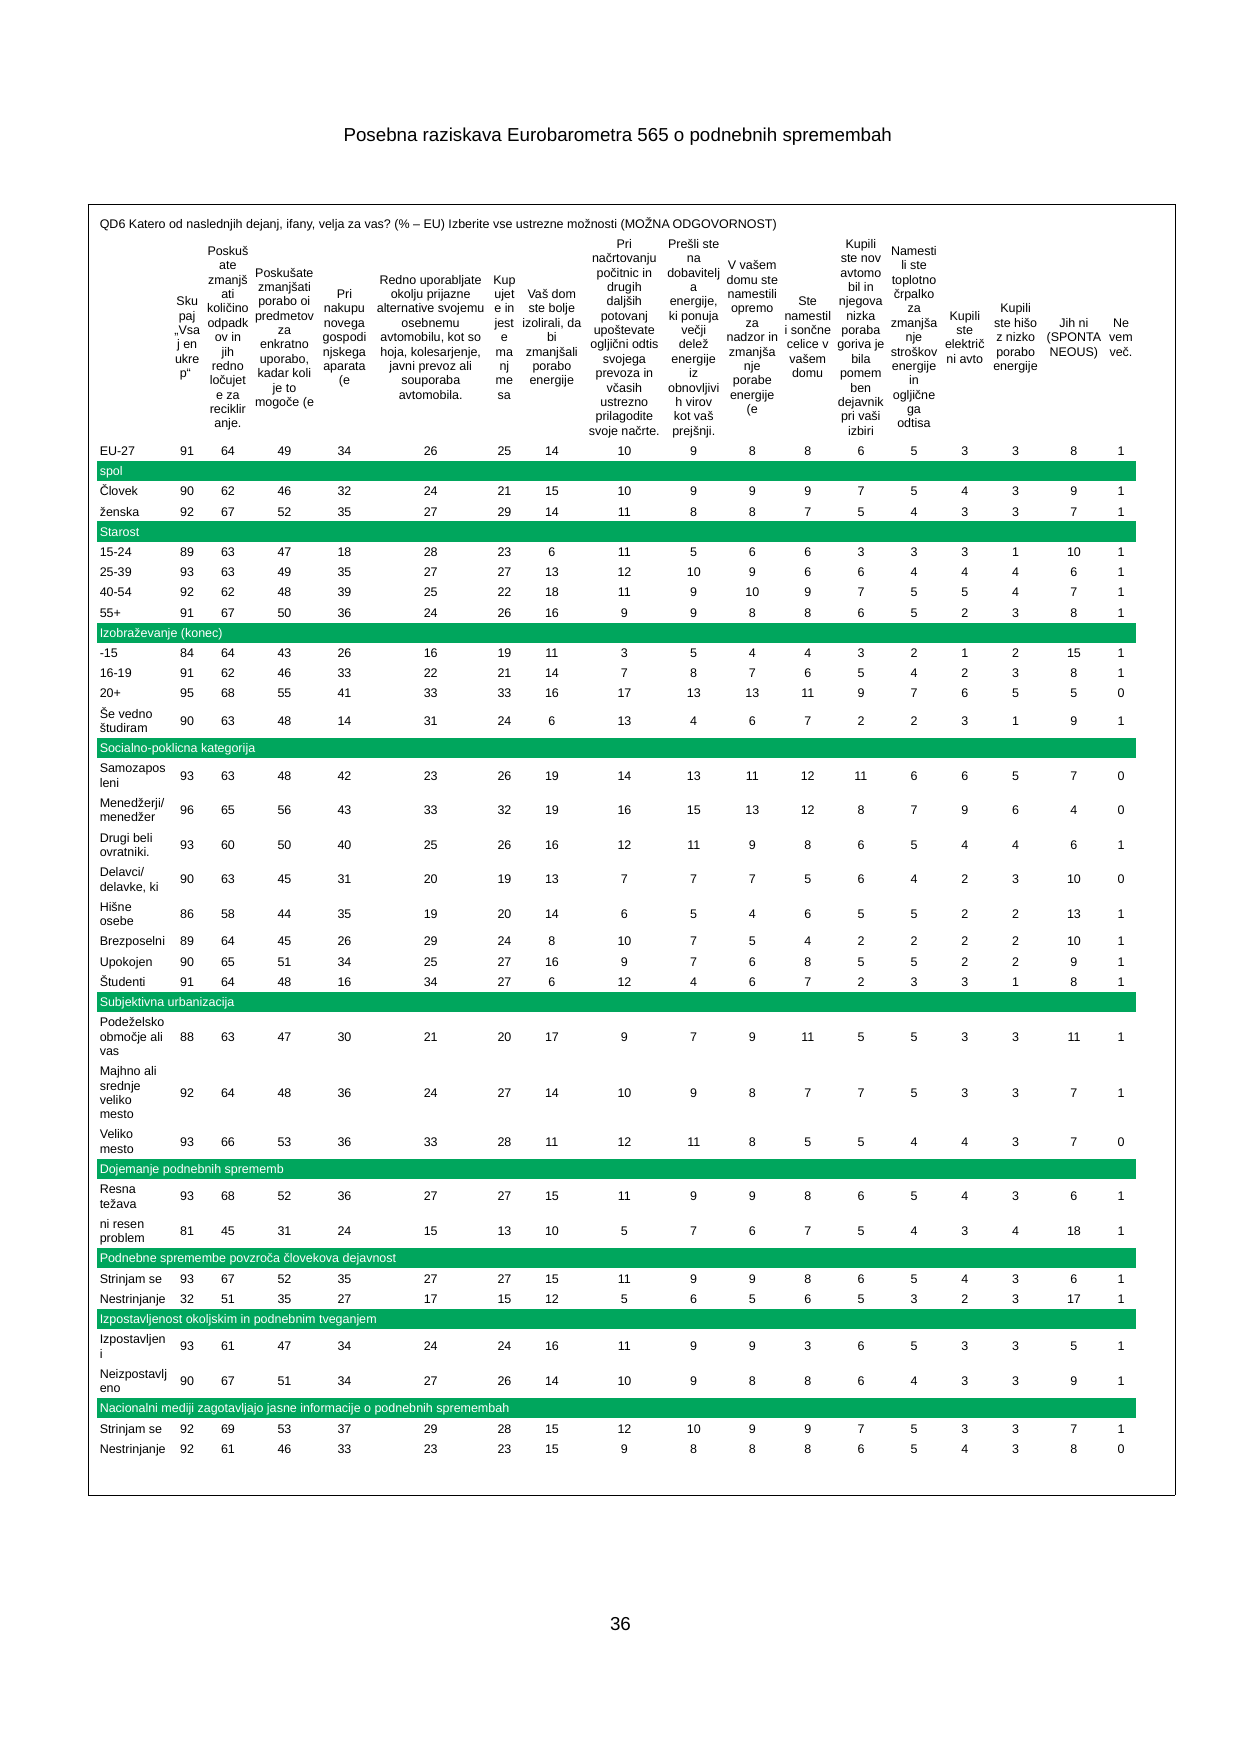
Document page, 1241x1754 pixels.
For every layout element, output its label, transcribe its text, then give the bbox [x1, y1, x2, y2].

table_cell 27 [489, 951, 519, 971]
table_cell 2 [989, 896, 1042, 931]
table_cell 25 [371, 827, 489, 862]
table_cell 6 [519, 703, 584, 738]
table_cell 62 [204, 481, 251, 501]
table_cell 15 [519, 1418, 584, 1438]
table_cell 3 [834, 643, 887, 663]
table_cell 19 [371, 896, 489, 931]
table_cell 12 [585, 1124, 664, 1159]
table_cell 5 [781, 1124, 834, 1159]
table_cell 1 [1106, 441, 1136, 461]
table_cell 14 [519, 441, 584, 461]
table_cell 9 [664, 1061, 723, 1124]
table_cell 48 [251, 971, 317, 992]
table_cell 5 [834, 501, 887, 521]
table_cell 9 [585, 602, 664, 622]
table_cell 5 [887, 1012, 940, 1061]
table_cell 62 [204, 582, 251, 602]
table_cell 11 [781, 1012, 834, 1061]
table_cell 7 [781, 1061, 834, 1124]
table_cell 11 [519, 643, 584, 663]
table_cell 23 [489, 542, 519, 562]
table_cell 50 [251, 602, 317, 622]
table_cell 22 [489, 582, 519, 602]
table_cell 16 [519, 827, 584, 862]
table_cell 27 [371, 1179, 489, 1213]
table_cell 53 [251, 1418, 317, 1438]
table_cell 0 [1106, 1124, 1136, 1159]
table_cell 33 [371, 683, 489, 703]
table_cell 17 [1042, 1289, 1106, 1309]
table_cell 3 [887, 1289, 940, 1309]
table_cell 61 [204, 1329, 251, 1363]
table_cell 4 [940, 1124, 989, 1159]
table_cell 27 [317, 1289, 371, 1309]
table_cell 9 [723, 1418, 781, 1438]
table_cell 52 [251, 1268, 317, 1288]
table_cell Nestrinjanje [97, 1289, 170, 1309]
table_cell 5 [781, 862, 834, 896]
table_cell 9 [664, 1329, 723, 1363]
table_cell Dojemanje podnebnih sprememb [97, 1159, 1136, 1179]
table_cell 6 [723, 951, 781, 971]
table_cell 0 [1106, 758, 1136, 793]
table_cell 28 [371, 542, 489, 562]
table_cell 1 [1106, 1329, 1136, 1363]
table_cell 7 [834, 481, 887, 501]
table_cell 26 [489, 827, 519, 862]
table_cell 6 [723, 971, 781, 992]
table_cell 92 [170, 1439, 204, 1459]
table_cell 90 [170, 1364, 204, 1398]
table_cell 8 [781, 1179, 834, 1213]
table_cell 7 [664, 951, 723, 971]
table_cell 2 [940, 931, 989, 951]
table_cell 2 [989, 643, 1042, 663]
table_cell 7 [1042, 758, 1106, 793]
table_cell 7 [723, 663, 781, 683]
table_cell 3 [989, 481, 1042, 501]
table_cell 91 [170, 602, 204, 622]
table_cell 6 [781, 542, 834, 562]
table_cell 68 [204, 1179, 251, 1213]
table_cell Kupujete in jeste manj mesa [489, 234, 519, 441]
table_cell 12 [585, 1418, 664, 1438]
table_cell 7 [1042, 582, 1106, 602]
table_cell 3 [940, 1061, 989, 1124]
table_cell 14 [519, 663, 584, 683]
table_cell 6 [834, 602, 887, 622]
table_cell 4 [1042, 793, 1106, 827]
table_cell 1 [1106, 951, 1136, 971]
table_cell 3 [989, 441, 1042, 461]
table_cell 9 [585, 1439, 664, 1459]
table_cell 6 [940, 683, 989, 703]
table_cell 5 [834, 1214, 887, 1248]
table_cell 5 [1042, 683, 1106, 703]
table_cell Veliko mesto [97, 1124, 170, 1159]
table_cell 15 [664, 793, 723, 827]
table_cell 13 [519, 862, 584, 896]
table_cell 90 [170, 703, 204, 738]
table_cell 95 [170, 683, 204, 703]
table_cell 3 [989, 1289, 1042, 1309]
table_cell 23 [371, 1439, 489, 1459]
table_cell Hišne osebe [97, 896, 170, 931]
table_cell 32 [489, 793, 519, 827]
table_cell V vašem domu ste namestili opremo za nadzor in zmanjšanje porabe energije (e [723, 234, 781, 441]
table_cell 50 [251, 827, 317, 862]
table_cell 4 [887, 1364, 940, 1398]
table_cell 4 [940, 1439, 989, 1459]
table_cell 24 [371, 481, 489, 501]
table_cell 4 [940, 1179, 989, 1213]
table_cell 17 [519, 1012, 584, 1061]
table_cell spol [97, 461, 1136, 481]
table_cell 47 [251, 1012, 317, 1061]
table_cell 62 [204, 663, 251, 683]
table_cell 31 [251, 1214, 317, 1248]
table_cell 96 [170, 793, 204, 827]
table_cell 26 [489, 1364, 519, 1398]
table_cell 1 [1106, 562, 1136, 582]
table_cell Študenti [97, 971, 170, 992]
table_cell 8 [1042, 602, 1106, 622]
table_cell 4 [989, 1214, 1042, 1248]
table_cell 1 [1106, 1364, 1136, 1398]
table_cell 5 [834, 1124, 887, 1159]
table_cell 9 [781, 481, 834, 501]
table_cell 4 [664, 703, 723, 738]
table_cell 27 [371, 501, 489, 521]
table_cell 48 [251, 703, 317, 738]
table_cell 48 [251, 1061, 317, 1124]
table_cell 5 [664, 542, 723, 562]
table_cell 1 [1106, 1214, 1136, 1248]
table_cell 81 [170, 1214, 204, 1248]
table_cell 8 [1042, 663, 1106, 683]
table_cell Brezposelni [97, 931, 170, 951]
table_cell Izpostavljenost okoljskim in podnebnim tveganjem [97, 1309, 1136, 1329]
table_cell 11 [664, 1124, 723, 1159]
table_cell 6 [664, 1289, 723, 1309]
table_cell 89 [170, 931, 204, 951]
table_cell 10 [585, 1061, 664, 1124]
table_cell 46 [251, 481, 317, 501]
table_cell 12 [781, 793, 834, 827]
table_cell 34 [317, 1329, 371, 1363]
table_cell 3 [887, 971, 940, 992]
table_cell Strinjam se [97, 1418, 170, 1438]
table_cell 35 [317, 501, 371, 521]
table_cell 5 [887, 1268, 940, 1288]
table_cell 1 [1106, 827, 1136, 862]
table_cell 2 [940, 602, 989, 622]
table_cell 9 [585, 951, 664, 971]
table_cell 93 [170, 1124, 204, 1159]
table_cell 2 [989, 931, 1042, 951]
table_cell 84 [170, 643, 204, 663]
table_cell 1 [1106, 896, 1136, 931]
table_cell 67 [204, 501, 251, 521]
table_cell 21 [371, 1012, 489, 1061]
table_cell 3 [781, 1329, 834, 1363]
table_cell 1 [1106, 1289, 1136, 1309]
table_cell 37 [317, 1418, 371, 1438]
table_cell Nestrinjanje [97, 1439, 170, 1459]
table_cell 5 [887, 896, 940, 931]
table_cell 63 [204, 862, 251, 896]
table_cell 29 [371, 1418, 489, 1438]
table_cell 27 [371, 562, 489, 582]
table_cell 24 [317, 1214, 371, 1248]
table_cell 45 [251, 862, 317, 896]
table_cell 5 [887, 1439, 940, 1459]
table_cell 15 [519, 481, 584, 501]
table_cell 3 [940, 542, 989, 562]
table_cell 8 [781, 1439, 834, 1459]
table_cell 13 [723, 793, 781, 827]
table_cell 20 [489, 896, 519, 931]
table_cell 24 [489, 931, 519, 951]
table_cell 6 [781, 562, 834, 582]
table_cell 8 [781, 441, 834, 461]
table_cell 15 [519, 1268, 584, 1288]
table_cell 36 [317, 1179, 371, 1213]
table_cell 47 [251, 1329, 317, 1363]
table_cell 8 [834, 793, 887, 827]
table_cell 0 [1106, 683, 1136, 703]
table_cell 5 [887, 1179, 940, 1213]
table_cell 10 [664, 562, 723, 582]
table_cell 3 [940, 1418, 989, 1438]
table_cell 21 [489, 481, 519, 501]
table_cell 32 [317, 481, 371, 501]
table_cell Prešli ste na dobavitelja energije, ki ponuja večji delež energije iz obnovljivih virov kot vaš prejšnji. [664, 234, 723, 441]
table_cell 7 [834, 582, 887, 602]
table_cell 45 [251, 931, 317, 951]
table_cell 16 [519, 683, 584, 703]
table_cell 6 [519, 542, 584, 562]
table_cell 4 [887, 562, 940, 582]
table_cell Jih ni (SPONTANEOUS) [1042, 234, 1106, 441]
table_cell 2 [940, 896, 989, 931]
table_cell 27 [489, 1268, 519, 1288]
table_cell 8 [664, 1439, 723, 1459]
table_cell Neizpostavljeno [97, 1364, 170, 1398]
table_cell -15 [97, 643, 170, 663]
table_cell 8 [519, 931, 584, 951]
table_cell 5 [834, 663, 887, 683]
table_cell 14 [519, 1061, 584, 1124]
table_cell 1 [1106, 1268, 1136, 1288]
table_cell 1 [989, 703, 1042, 738]
table_cell Podnebne spremembe povzroča človekova dejavnost [97, 1248, 1136, 1268]
table_cell 23 [489, 1439, 519, 1459]
table_cell 64 [204, 931, 251, 951]
table_cell Človek [97, 481, 170, 501]
table_cell 86 [170, 896, 204, 931]
table_cell 1 [1106, 582, 1136, 602]
table_cell 2 [887, 643, 940, 663]
table_cell 5 [887, 827, 940, 862]
table_cell 24 [371, 1329, 489, 1363]
table_cell 5 [664, 896, 723, 931]
table_cell 3 [940, 703, 989, 738]
table_cell Redno uporabljate okolju prijazne alternative svojemu osebnemu avtomobilu, kot so hoja, kolesarjenje, javni prevoz ali souporaba avtomobila. [371, 234, 489, 441]
table_cell Samozaposleni [97, 758, 170, 793]
table_cell 60 [204, 827, 251, 862]
table_cell 58 [204, 896, 251, 931]
table_cell 67 [204, 1268, 251, 1288]
table_cell 8 [723, 1364, 781, 1398]
table_cell 14 [519, 501, 584, 521]
table_cell 15 [519, 1439, 584, 1459]
table_cell 4 [989, 562, 1042, 582]
table_cell 11 [519, 1124, 584, 1159]
table_cell 3 [989, 1124, 1042, 1159]
table_cell 6 [781, 1289, 834, 1309]
table_cell 8 [723, 602, 781, 622]
table_cell 4 [940, 827, 989, 862]
table_cell 9 [664, 582, 723, 602]
table_cell 9 [723, 481, 781, 501]
table_cell 5 [887, 582, 940, 602]
table_cell 7 [1042, 501, 1106, 521]
table_cell 3 [585, 643, 664, 663]
table_cell Starost [97, 521, 1136, 542]
table_cell 8 [723, 441, 781, 461]
table_cell 14 [519, 1364, 584, 1398]
table_cell 93 [170, 758, 204, 793]
table_cell 6 [781, 896, 834, 931]
table_cell Drugi beli ovratniki. [97, 827, 170, 862]
table_cell 9 [1042, 1364, 1106, 1398]
table_cell 6 [834, 862, 887, 896]
table_cell Nacionalni mediji zagotavljajo jasne informacije o podnebnih spremembah [97, 1398, 1136, 1418]
table_cell 20 [371, 862, 489, 896]
table_cell 6 [989, 793, 1042, 827]
table_cell 36 [317, 1124, 371, 1159]
table_cell 11 [781, 683, 834, 703]
table_cell 20 [489, 1012, 519, 1061]
table_cell 11 [664, 827, 723, 862]
table_cell 1 [1106, 1012, 1136, 1061]
table_cell 92 [170, 1418, 204, 1438]
table_cell 7 [664, 1012, 723, 1061]
table_cell 8 [781, 602, 834, 622]
table_cell 4 [887, 1124, 940, 1159]
table_cell 16 [371, 643, 489, 663]
table_cell Izpostavljeni [97, 1329, 170, 1363]
table_cell 35 [251, 1289, 317, 1309]
table_cell 8 [781, 827, 834, 862]
table_cell 4 [664, 971, 723, 992]
table_cell 3 [989, 1364, 1042, 1398]
table_cell 11 [585, 582, 664, 602]
table_cell 24 [371, 602, 489, 622]
table_cell 36 [317, 602, 371, 622]
table_cell Kupili ste električni avto [940, 234, 989, 441]
table_cell 2 [834, 971, 887, 992]
table_cell 25 [371, 582, 489, 602]
table_cell 16 [519, 951, 584, 971]
table_cell Poskušate zmanjšati količino odpadkov in jih redno ločujete za recikliranje. [204, 234, 251, 441]
table_cell 12 [585, 827, 664, 862]
table_cell 8 [723, 1061, 781, 1124]
table_cell 10 [585, 481, 664, 501]
table_cell 4 [781, 643, 834, 663]
table_cell 6 [834, 1179, 887, 1213]
table_cell Namestili ste toplotno črpalko za zmanjšanje stroškov energije in ogljičnega odtisa [887, 234, 940, 441]
table_cell 6 [834, 1364, 887, 1398]
table_cell 5 [887, 1418, 940, 1438]
table_cell 61 [204, 1439, 251, 1459]
table_cell 63 [204, 542, 251, 562]
table_cell 0 [1106, 793, 1136, 827]
table_cell 33 [317, 663, 371, 683]
table_cell 5 [834, 1289, 887, 1309]
table_cell 92 [170, 1061, 204, 1124]
table_cell 27 [489, 971, 519, 992]
table_cell 7 [781, 1214, 834, 1248]
table_cell Majhno ali srednje veliko mesto [97, 1061, 170, 1124]
table_cell 27 [489, 1179, 519, 1213]
table_cell 35 [317, 896, 371, 931]
table_cell 5 [723, 931, 781, 951]
table_cell Kupili ste hišo z nizko porabo energije [989, 234, 1042, 441]
table_cell 5 [834, 951, 887, 971]
table_cell 49 [251, 562, 317, 582]
table_cell 34 [317, 1364, 371, 1398]
table_cell 3 [940, 1364, 989, 1398]
table_cell ženska [97, 501, 170, 521]
table_cell Ste namestili sončne celice v vašem domu [781, 234, 834, 441]
table_cell 9 [940, 793, 989, 827]
table_cell 13 [723, 683, 781, 703]
table_cell Resna težava [97, 1179, 170, 1213]
table_cell 6 [723, 542, 781, 562]
table_cell 93 [170, 827, 204, 862]
table_cell Subjektivna urbanizacija [97, 992, 1136, 1012]
table_cell 8 [723, 1124, 781, 1159]
table_cell 24 [371, 1061, 489, 1124]
table_cell 67 [204, 1364, 251, 1398]
table_cell 6 [940, 758, 989, 793]
table_cell 8 [723, 1439, 781, 1459]
table_cell 91 [170, 663, 204, 683]
table_cell 5 [1042, 1329, 1106, 1363]
table_cell 18 [1042, 1214, 1106, 1248]
table_cell 5 [664, 643, 723, 663]
table_cell 93 [170, 1268, 204, 1288]
table_cell 31 [371, 703, 489, 738]
table_cell 19 [489, 862, 519, 896]
table_cell 3 [989, 1268, 1042, 1288]
table_cell 53 [251, 1124, 317, 1159]
table_cell 5 [834, 896, 887, 931]
table_cell 5 [887, 602, 940, 622]
table_cell 11 [585, 1268, 664, 1288]
table_cell 6 [781, 663, 834, 683]
table_cell 33 [371, 1124, 489, 1159]
table_cell 90 [170, 481, 204, 501]
table_cell 12 [585, 971, 664, 992]
table_cell 15 [371, 1214, 489, 1248]
table_cell 8 [664, 501, 723, 521]
table_cell 15-24 [97, 542, 170, 562]
table_cell 29 [489, 501, 519, 521]
table_cell 16 [317, 971, 371, 992]
table_cell Izobraževanje (konec) [97, 623, 1136, 643]
table_cell 12 [781, 758, 834, 793]
table_cell 44 [251, 896, 317, 931]
table_cell 34 [317, 951, 371, 971]
table_cell 1 [1106, 931, 1136, 951]
table_cell 7 [834, 1418, 887, 1438]
table_cell 10 [1042, 862, 1106, 896]
table_cell 8 [723, 501, 781, 521]
table_cell 25-39 [97, 562, 170, 582]
table_cell 28 [489, 1124, 519, 1159]
table_cell 26 [371, 441, 489, 461]
table_cell Menedžerji/menedžer [97, 793, 170, 827]
table_cell 15 [519, 1179, 584, 1213]
table_cell 52 [251, 1179, 317, 1213]
table_cell 29 [371, 931, 489, 951]
table_cell 9 [664, 602, 723, 622]
table_cell 9 [664, 481, 723, 501]
table_cell Strinjam se [97, 1268, 170, 1288]
table_cell 5 [989, 683, 1042, 703]
table_cell 68 [204, 683, 251, 703]
table_cell 1 [1106, 481, 1136, 501]
table_cell 33 [371, 793, 489, 827]
table_cell 5 [834, 1012, 887, 1061]
table_cell 3 [989, 602, 1042, 622]
table_cell 2 [834, 931, 887, 951]
table_cell 33 [489, 683, 519, 703]
table_cell 8 [1042, 1439, 1106, 1459]
table_cell 17 [371, 1289, 489, 1309]
table_cell 2 [887, 703, 940, 738]
table_cell [97, 234, 170, 441]
table_cell 28 [489, 1418, 519, 1438]
table_cell 10 [664, 1418, 723, 1438]
table_cell 35 [317, 562, 371, 582]
table_cell 4 [887, 663, 940, 683]
table_cell 7 [664, 1214, 723, 1248]
table_cell 12 [585, 562, 664, 582]
table_cell 21 [489, 663, 519, 683]
table_cell 49 [251, 441, 317, 461]
table_cell Vaš dom ste bolje izolirali, da bi zmanjšali porabo energije [519, 234, 584, 441]
table_cell 7 [1042, 1124, 1106, 1159]
table_cell 9 [664, 441, 723, 461]
table_cell 14 [519, 896, 584, 931]
table_cell 7 [781, 971, 834, 992]
table_cell 2 [989, 951, 1042, 971]
table_cell Skupaj „Vsaj en ukrep“ [170, 234, 204, 441]
table_cell 55 [251, 683, 317, 703]
table_cell 11 [585, 1179, 664, 1213]
table_cell 5 [887, 1061, 940, 1124]
table_cell 6 [1042, 1268, 1106, 1288]
table_cell 3 [940, 1012, 989, 1061]
table_cell 64 [204, 643, 251, 663]
table_cell 7 [887, 793, 940, 827]
table_cell 6 [834, 827, 887, 862]
table_cell 16 [519, 1329, 584, 1363]
table_cell 7 [1042, 1061, 1106, 1124]
table_cell 6 [723, 703, 781, 738]
table_cell 63 [204, 1012, 251, 1061]
table_cell 36 [317, 1061, 371, 1124]
table_cell 7 [664, 862, 723, 896]
table_cell 13 [519, 562, 584, 582]
table_cell 3 [834, 542, 887, 562]
table_cell Delavci/delavke, ki [97, 862, 170, 896]
table_cell 6 [519, 971, 584, 992]
table_cell 8 [781, 951, 834, 971]
table_cell 25 [489, 441, 519, 461]
table_cell Socialno-poklicna kategorija [97, 738, 1136, 758]
table_cell 11 [723, 758, 781, 793]
table_cell 63 [204, 758, 251, 793]
table_cell 1 [1106, 501, 1136, 521]
table_cell 56 [251, 793, 317, 827]
table_cell 11 [585, 1329, 664, 1363]
table_cell 6 [723, 1214, 781, 1248]
table_cell 8 [1042, 441, 1106, 461]
table_cell 27 [371, 1268, 489, 1288]
table_cell 47 [251, 542, 317, 562]
table_cell 4 [887, 1214, 940, 1248]
table_cell 5 [585, 1214, 664, 1248]
table_cell 1 [1106, 1418, 1136, 1438]
table_cell 24 [489, 1329, 519, 1363]
table_cell 39 [317, 582, 371, 602]
table_cell 1 [1106, 663, 1136, 683]
table_cell 3 [940, 1214, 989, 1248]
table_cell 1 [1106, 542, 1136, 562]
table_cell 6 [585, 896, 664, 931]
table_cell 7 [887, 683, 940, 703]
table_cell 27 [489, 562, 519, 582]
table_cell 19 [489, 643, 519, 663]
table_cell 19 [519, 793, 584, 827]
table_cell 6 [834, 1329, 887, 1363]
table_cell 25 [371, 951, 489, 971]
table_cell 5 [887, 1329, 940, 1363]
table_cell 5 [723, 1289, 781, 1309]
table_cell Upokojen [97, 951, 170, 971]
table_cell 1 [1106, 643, 1136, 663]
table_cell 40-54 [97, 582, 170, 602]
table_cell 27 [489, 1061, 519, 1124]
table_cell 1 [1106, 1179, 1136, 1213]
table_cell 9 [1042, 951, 1106, 971]
table_cell Pri nakupu novega gospodinjskega aparata (e [317, 234, 371, 441]
table_cell 91 [170, 441, 204, 461]
table_cell 5 [887, 481, 940, 501]
table_cell 4 [940, 481, 989, 501]
table_cell 15 [489, 1289, 519, 1309]
table_cell 7 [723, 862, 781, 896]
table_cell 4 [723, 643, 781, 663]
table_cell 2 [940, 951, 989, 971]
table_cell 27 [371, 1364, 489, 1398]
table_cell 4 [989, 827, 1042, 862]
table_cell 5 [940, 582, 989, 602]
table_cell 10 [1042, 542, 1106, 562]
table_cell 89 [170, 542, 204, 562]
table_cell 14 [317, 703, 371, 738]
table_cell 1 [1106, 971, 1136, 992]
table_cell 7 [1042, 1418, 1106, 1438]
table_cell 52 [251, 501, 317, 521]
table_cell 16 [519, 602, 584, 622]
table_cell 4 [723, 896, 781, 931]
table_cell 35 [317, 1268, 371, 1288]
table_cell 9 [1042, 703, 1106, 738]
table_cell 1 [1106, 703, 1136, 738]
table_cell 2 [940, 663, 989, 683]
table_cell 3 [989, 1418, 1042, 1438]
table_cell 9 [723, 1329, 781, 1363]
table_cell 3 [989, 1061, 1042, 1124]
table_cell 26 [317, 643, 371, 663]
table_cell 3 [989, 1329, 1042, 1363]
table_cell Poskušate zmanjšati porabo oi predmetov za enkratno uporabo, kadar koli je to mogoče (e [251, 234, 317, 441]
table_cell 10 [1042, 931, 1106, 951]
table_cell 2 [834, 703, 887, 738]
table_cell 16-19 [97, 663, 170, 683]
table_cell 9 [723, 1268, 781, 1288]
table_cell 4 [989, 582, 1042, 602]
table_cell 11 [585, 542, 664, 562]
table_cell EU-27 [97, 441, 170, 461]
table_cell 8 [781, 1268, 834, 1288]
table_cell 2 [940, 1289, 989, 1309]
table_cell 11 [834, 758, 887, 793]
table_cell 92 [170, 582, 204, 602]
table_cell 1 [1106, 1061, 1136, 1124]
table_cell 63 [204, 703, 251, 738]
table_cell 3 [989, 1179, 1042, 1213]
table_cell 6 [834, 441, 887, 461]
table_cell 3 [989, 862, 1042, 896]
table_cell 0 [1106, 862, 1136, 896]
table_cell 5 [887, 951, 940, 971]
table_cell 67 [204, 602, 251, 622]
table_cell 3 [989, 1439, 1042, 1459]
table_cell 41 [317, 683, 371, 703]
table_cell 24 [489, 703, 519, 738]
table_cell Še vedno študiram [97, 703, 170, 738]
table_cell 9 [723, 827, 781, 862]
table_cell 46 [251, 1439, 317, 1459]
table_cell 11 [1042, 1012, 1106, 1061]
table_cell 43 [317, 793, 371, 827]
table_cell 4 [781, 931, 834, 951]
table_cell 1 [1106, 602, 1136, 622]
table_cell Podeželsko območje ali vas [97, 1012, 170, 1061]
table_cell 48 [251, 582, 317, 602]
table_cell 18 [317, 542, 371, 562]
table_cell 51 [251, 1364, 317, 1398]
table_cell 34 [317, 441, 371, 461]
table_cell 10 [519, 1214, 584, 1248]
table_cell 3 [989, 501, 1042, 521]
table_cell ni resen problem [97, 1214, 170, 1248]
table_cell 18 [519, 582, 584, 602]
table_cell 9 [664, 1179, 723, 1213]
table_cell 14 [585, 758, 664, 793]
table_cell 7 [834, 1061, 887, 1124]
table_cell 65 [204, 951, 251, 971]
table_cell 90 [170, 862, 204, 896]
table_cell 43 [251, 643, 317, 663]
table_cell 10 [585, 931, 664, 951]
table_cell 4 [887, 862, 940, 896]
table_cell 26 [317, 931, 371, 951]
table_cell 3 [940, 971, 989, 992]
table_cell 11 [585, 501, 664, 521]
table_cell 6 [887, 758, 940, 793]
table_cell 93 [170, 562, 204, 582]
table_cell 32 [170, 1289, 204, 1309]
table_cell 90 [170, 951, 204, 971]
table_header QD6 Katero od naslednjih dejanj, ifany, velja za vas? (% – EU) Izberite vse ustrezne možnosti (MOŽNA ODGOVORNOST) [97, 213, 1136, 233]
table_cell 3 [940, 1329, 989, 1363]
table_cell 8 [664, 663, 723, 683]
table_cell 42 [317, 758, 371, 793]
table_cell 65 [204, 793, 251, 827]
table_cell 3 [989, 1012, 1042, 1061]
table_cell 3 [940, 501, 989, 521]
table_cell 2 [887, 931, 940, 951]
table_cell 92 [170, 501, 204, 521]
table_cell 13 [664, 758, 723, 793]
table_cell 46 [251, 663, 317, 683]
table_cell 9 [723, 1179, 781, 1213]
table_cell 7 [585, 663, 664, 683]
table_cell 9 [781, 582, 834, 602]
table_cell 30 [317, 1012, 371, 1061]
table_cell 22 [371, 663, 489, 683]
table_cell 1 [940, 643, 989, 663]
table_cell 10 [585, 1364, 664, 1398]
table_cell 5 [887, 441, 940, 461]
table_cell 9 [781, 1418, 834, 1438]
table_cell 17 [585, 683, 664, 703]
table_cell 7 [781, 703, 834, 738]
table_cell 7 [664, 931, 723, 951]
table_cell 6 [834, 1439, 887, 1459]
table_cell 7 [585, 862, 664, 896]
table_cell 51 [204, 1289, 251, 1309]
table_cell 1 [989, 542, 1042, 562]
table_cell 45 [204, 1214, 251, 1248]
table_cell 26 [489, 602, 519, 622]
table_cell Kupili ste nov avtomobil in njegova nizka poraba goriva je bila pomemben dejavnik pri vaši izbiri [834, 234, 887, 441]
table_cell 93 [170, 1329, 204, 1363]
table_cell 4 [940, 562, 989, 582]
table_cell 9 [834, 683, 887, 703]
table_cell 0 [1106, 1439, 1136, 1459]
table_cell 64 [204, 441, 251, 461]
table_cell 48 [251, 758, 317, 793]
table_cell 8 [781, 1364, 834, 1398]
table_cell 3 [887, 542, 940, 562]
table_cell 15 [1042, 643, 1106, 663]
table_cell 5 [989, 758, 1042, 793]
table_cell 4 [940, 1268, 989, 1288]
table_cell 66 [204, 1124, 251, 1159]
table_cell 20+ [97, 683, 170, 703]
table_cell 6 [1042, 562, 1106, 582]
table_cell 69 [204, 1418, 251, 1438]
table_cell 6 [834, 562, 887, 582]
table_cell 9 [585, 1012, 664, 1061]
table_cell 10 [723, 582, 781, 602]
table_cell 3 [940, 441, 989, 461]
table_cell 9 [723, 562, 781, 582]
table_cell 6 [1042, 827, 1106, 862]
table_cell 9 [664, 1268, 723, 1288]
table_cell 64 [204, 1061, 251, 1124]
table_cell 64 [204, 971, 251, 992]
table_cell Pri načrtovanju počitnic in drugih daljših potovanj upoštevate ogljični odtis svojega prevoza in včasih ustrezno prilagodite svoje načrte. [585, 234, 664, 441]
table_cell Ne vem več. [1106, 234, 1136, 441]
table_cell 8 [1042, 971, 1106, 992]
table_cell 13 [664, 683, 723, 703]
table_cell 3 [989, 663, 1042, 683]
table_cell 93 [170, 1179, 204, 1213]
table_cell 7 [781, 501, 834, 521]
table_cell 12 [519, 1289, 584, 1309]
table_cell 13 [585, 703, 664, 738]
table_cell 63 [204, 562, 251, 582]
table_cell 9 [1042, 481, 1106, 501]
table_cell 23 [371, 758, 489, 793]
table_cell 26 [489, 758, 519, 793]
table_cell 16 [585, 793, 664, 827]
table_cell 5 [585, 1289, 664, 1309]
table_cell 55+ [97, 602, 170, 622]
table_cell 91 [170, 971, 204, 992]
table_cell 40 [317, 827, 371, 862]
table_cell 19 [519, 758, 584, 793]
table_cell 9 [664, 1364, 723, 1398]
table_cell 2 [940, 862, 989, 896]
table_cell 34 [371, 971, 489, 992]
table_cell 10 [585, 441, 664, 461]
table_cell 13 [1042, 896, 1106, 931]
table_cell 88 [170, 1012, 204, 1061]
table_cell 31 [317, 862, 371, 896]
table_cell 33 [317, 1439, 371, 1459]
table_cell 6 [1042, 1179, 1106, 1213]
table_cell 6 [834, 1268, 887, 1288]
table_cell 13 [489, 1214, 519, 1248]
table_cell 4 [887, 501, 940, 521]
table_cell 51 [251, 951, 317, 971]
table_cell 9 [723, 1012, 781, 1061]
table_cell 1 [989, 971, 1042, 992]
